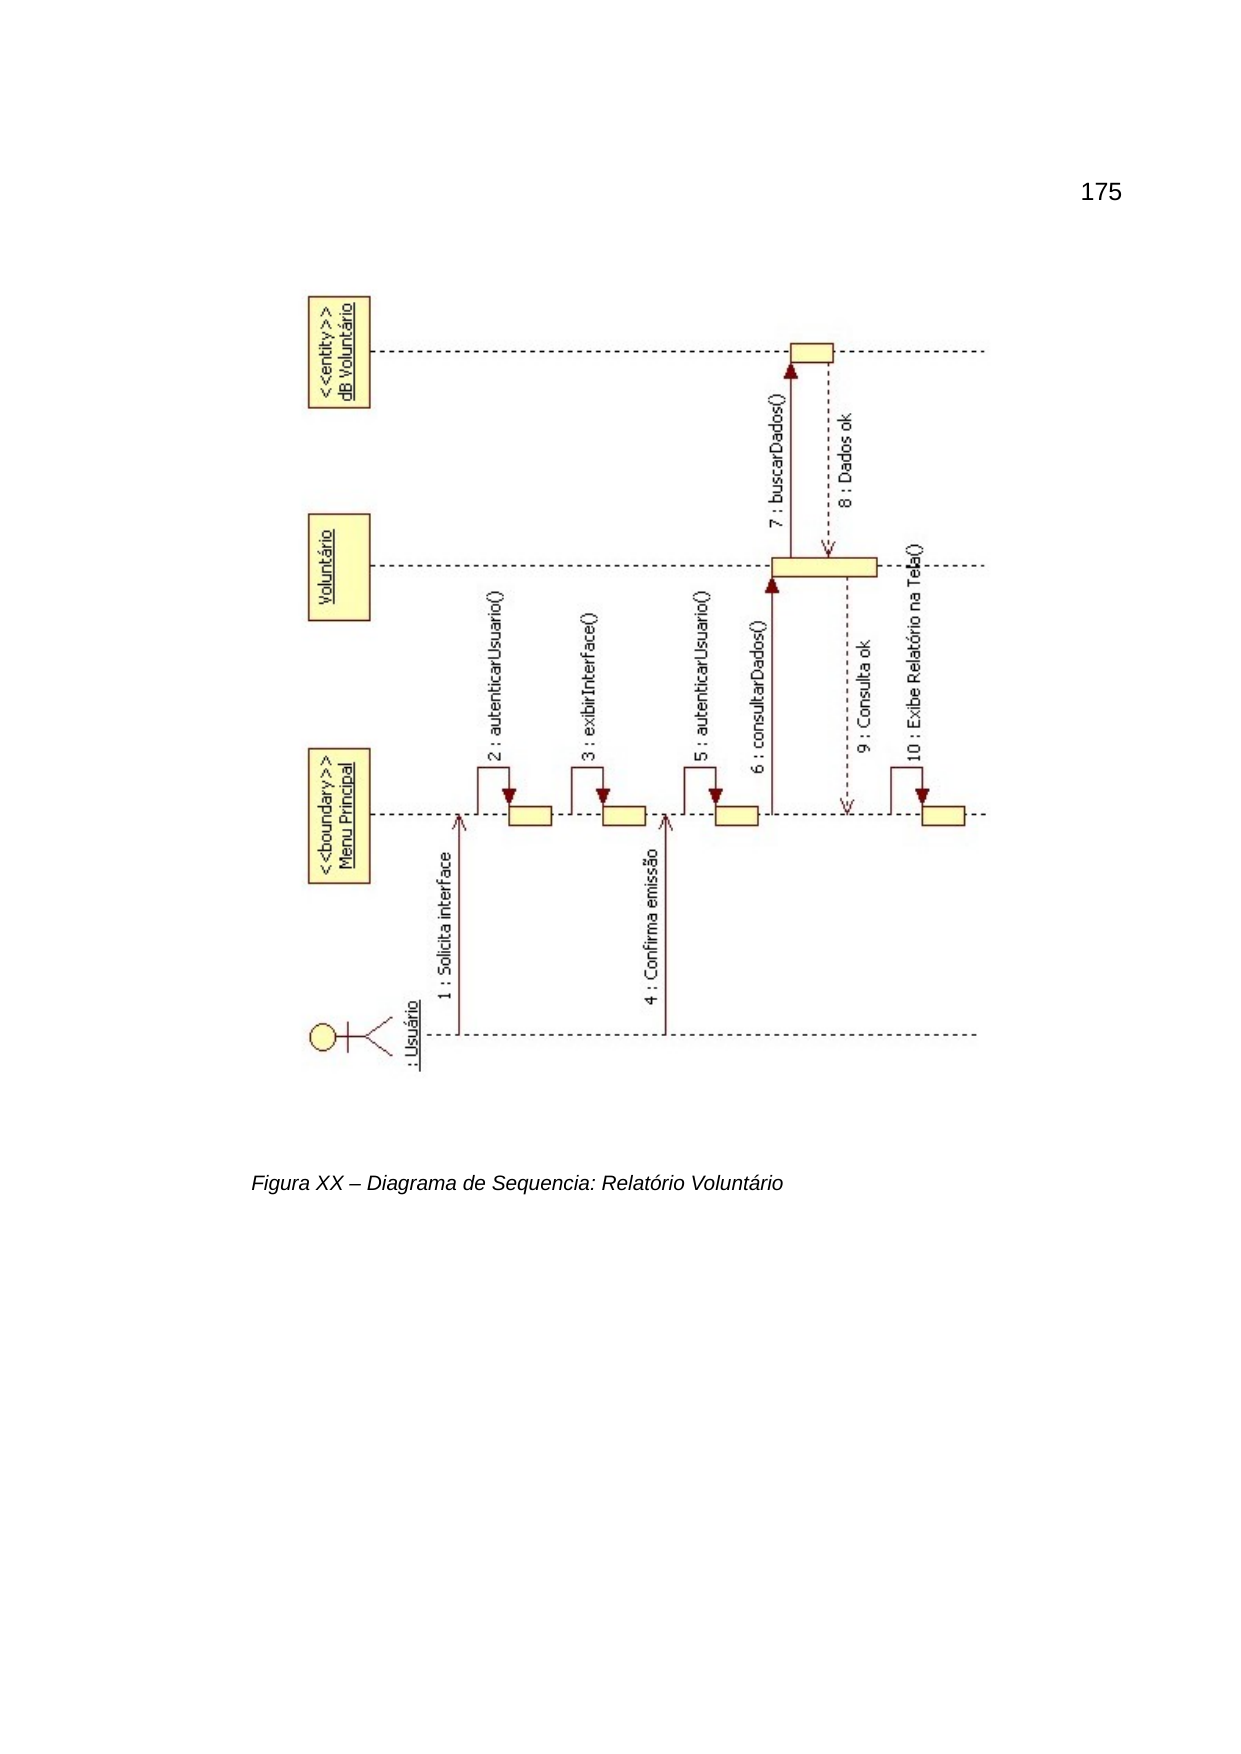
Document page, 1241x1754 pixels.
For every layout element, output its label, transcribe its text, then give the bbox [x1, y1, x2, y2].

picture [277, 265, 1022, 1122]
text Figura XX – Diagrama de Sequencia: Relatório Voluntário [177, 1171, 1122, 1195]
